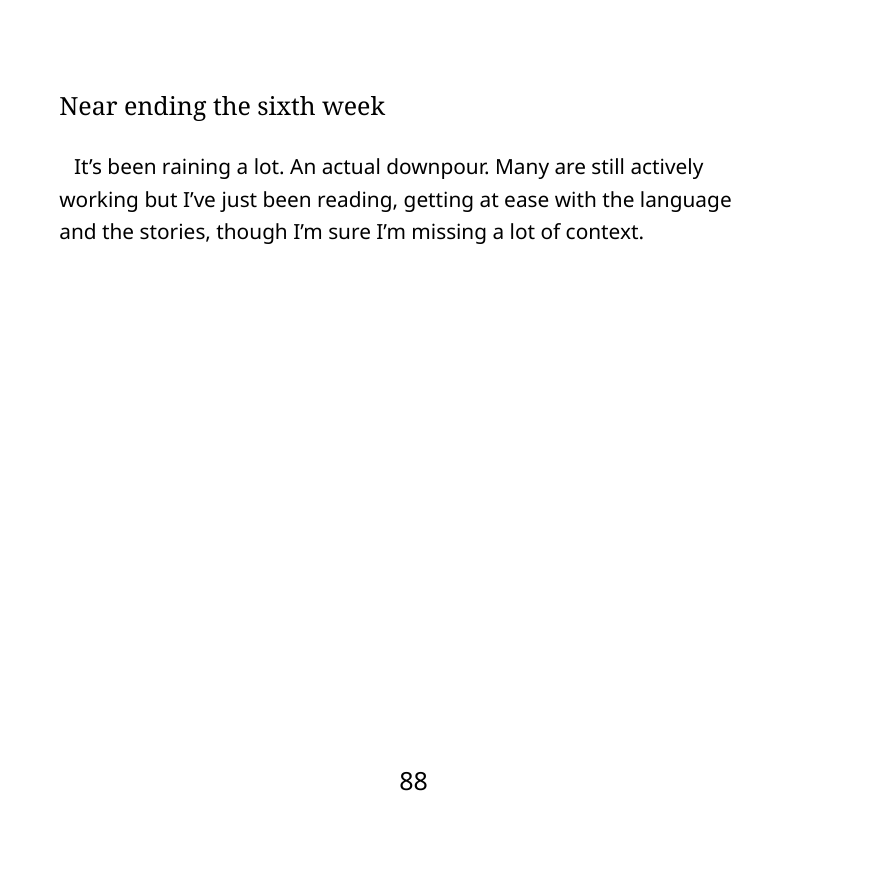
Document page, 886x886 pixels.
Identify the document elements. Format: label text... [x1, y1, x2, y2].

text It’s been raining a lot. An actual downpour. Many are still actively working but I’ve just been reading, getting at ease with the language and the stories, though I’m sure I’m missing a lot of context. [59, 152, 768, 246]
subtitle Near ending the sixth week [59, 88, 768, 123]
